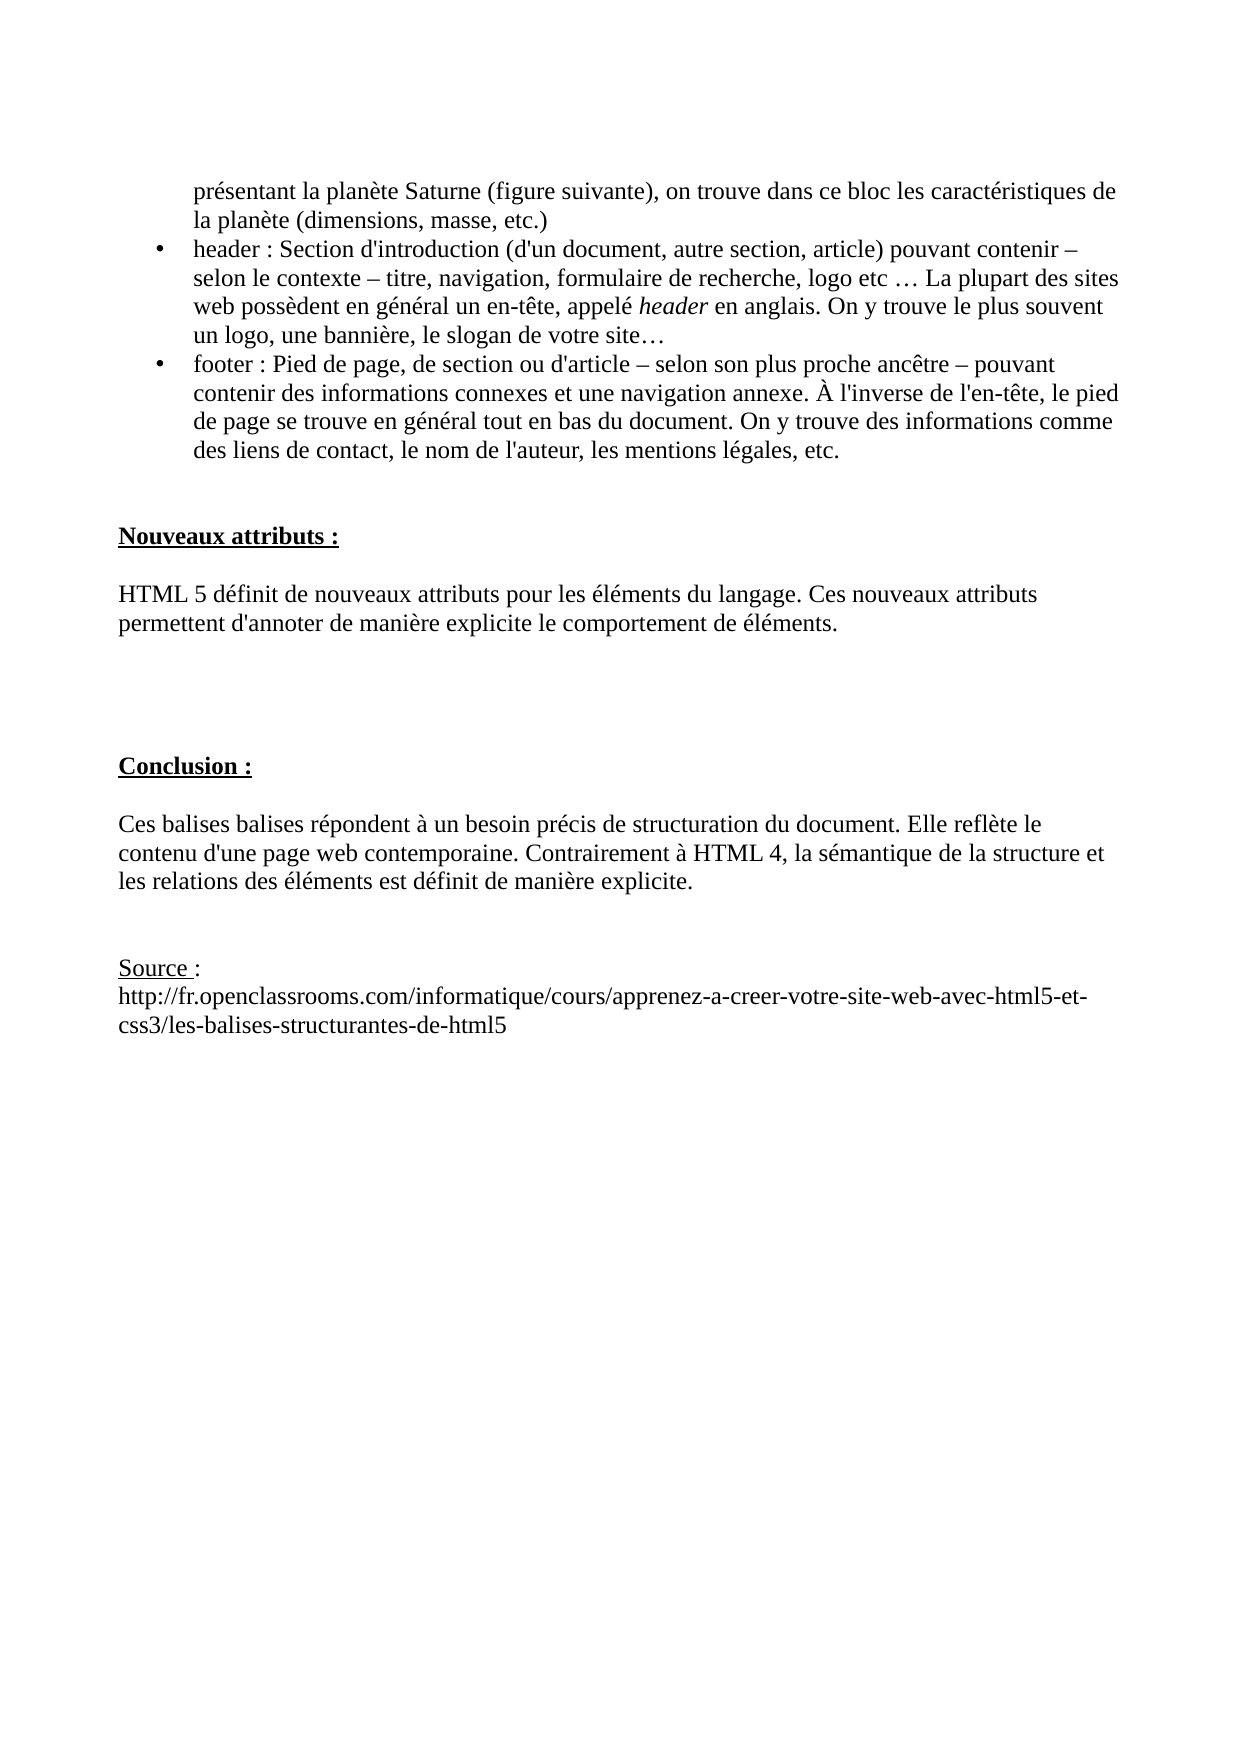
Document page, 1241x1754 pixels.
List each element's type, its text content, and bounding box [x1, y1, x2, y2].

text Conclusion : [118, 751, 1122, 780]
text HTML 5 définit de nouveaux attributs pour les éléments du langage. Ces nouveaux attributs permettent d'annoter de manière explicite le comportement de éléments. [118, 579, 1122, 636]
text http://fr.openclassrooms.com/informatique/cours/apprenez-a-creer-votre-site-web-avec-html5-et-css3/les-balises-structurantes-de-html5 [118, 981, 1122, 1039]
text Nouveaux attributs : [118, 521, 1122, 550]
list présentant la planète Saturne (figure suivante), on trouve dans ce bloc les caractéristiques de la planète (dimensions, masse, etc.) [156, 176, 1122, 234]
list footer : Pied de page, de section ou d'article – selon son plus proche ancêtre – pouvant contenir des informations connexes et une navigation annexe. À l'inverse de l'en-tête, le pied de page se trouve en général tout en bas du document. On y trouve des informations comme des liens de contact, le nom de l'auteur, les mentions légales, etc. [156, 349, 1122, 464]
text Ces balises balises répondent à un besoin précis de structuration du document. Elle reflète le contenu d'une page web contemporaine. Contrairement à HTML 4, la sémantique de la structure et les relations des éléments est définit de manière explicite. [118, 809, 1122, 895]
list header : Section d'introduction (d'un document, autre section, article) pouvant contenir – selon le contexte – titre, navigation, formulaire de recherche, logo etc … La plupart des sites web possèdent en général un en-tête, appelé header en anglais. On y trouve le plus souvent un logo, une bannière, le slogan de votre site… [156, 234, 1122, 349]
text Source : [118, 953, 1122, 981]
